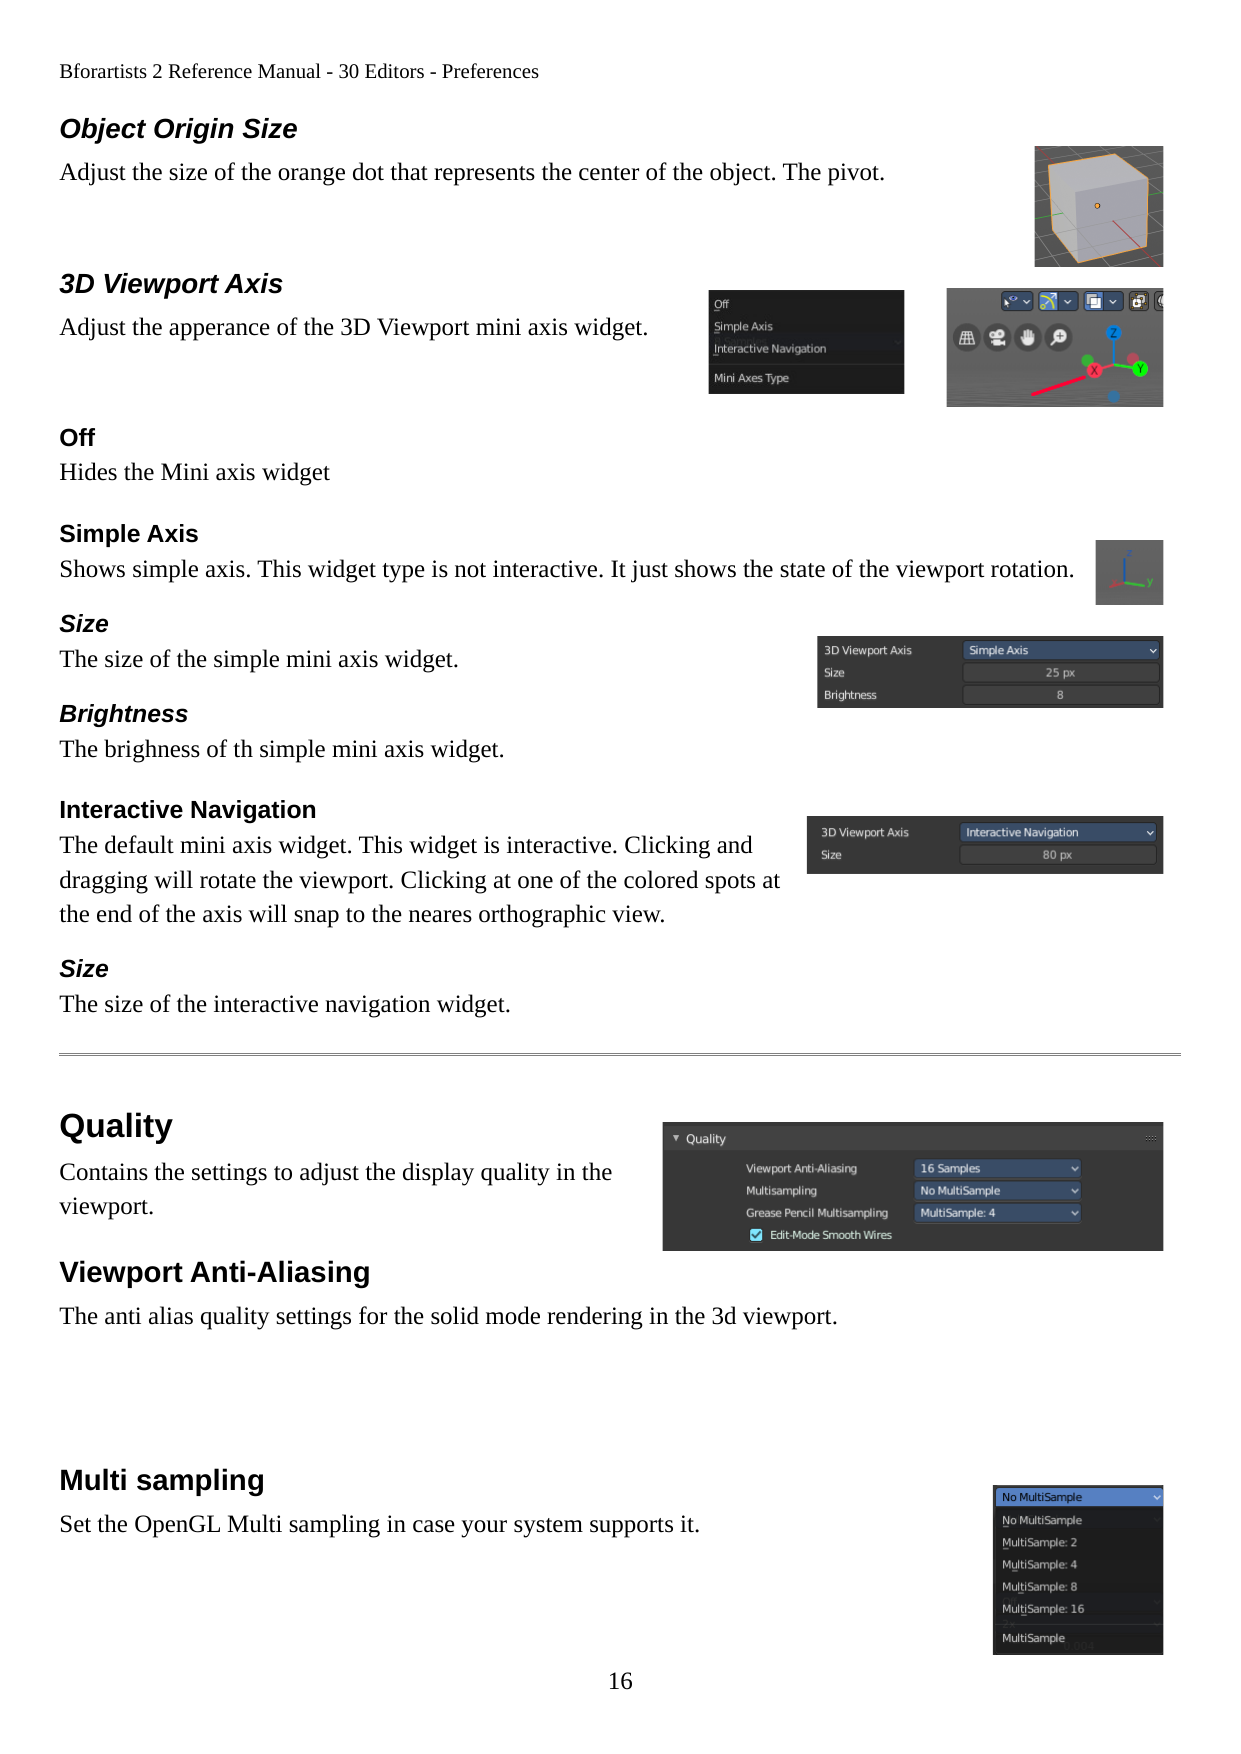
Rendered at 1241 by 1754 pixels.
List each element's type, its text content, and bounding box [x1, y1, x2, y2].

text Adjust the apperance of the 3D Viewport mini axis widget. [59, 312, 708, 341]
picture [708, 290, 905, 394]
text The size of the interactive navigation widget. [59, 989, 1181, 1018]
text The size of the simple mini axis widget. [59, 644, 817, 673]
picture [806, 816, 1164, 874]
subtitle Size [59, 609, 1181, 638]
subtitle 3D Viewport Axis [59, 268, 1181, 299]
subtitle Simple Axis [59, 519, 1181, 547]
picture [662, 1122, 1164, 1251]
text Hides the Mini axis widget [59, 457, 1181, 486]
subtitle Brightness [59, 699, 1181, 728]
subtitle Viewport Anti-Aliasing [59, 1255, 1181, 1288]
picture [1034, 146, 1164, 267]
text Set the OpenGL Multi sampling in case your system supports it. [59, 1509, 992, 1538]
picture [946, 288, 1164, 407]
text The anti alias quality settings for the solid mode rendering in the 3d viewport. [59, 1301, 1181, 1330]
text Shows simple axis. This widget type is not interactive. It just shows the state of the viewport rotation. [59, 554, 1095, 582]
picture [992, 1485, 1164, 1655]
subtitle Quality [59, 1105, 1181, 1144]
text The default mini axis widget. This widget is interactive. Clicking and dragging will rotate the viewport. Clicking at one of the colored spots at the end of the axis will snap to the neares orthographic view. [59, 830, 1181, 928]
picture [1095, 540, 1164, 605]
subtitle Size [59, 954, 1181, 983]
text Contains the settings to adjust the display quality in the viewport. [59, 1157, 662, 1220]
subtitle Multi sampling [59, 1463, 1181, 1496]
subtitle Object Origin Size [59, 113, 1181, 144]
text Adjust the size of the orange dot that represents the center of the object. The pivot. [59, 157, 1034, 186]
text The brighness of th simple mini axis widget. [59, 734, 1181, 763]
picture [817, 636, 1164, 708]
subtitle Interactive Navigation [59, 796, 1181, 824]
subtitle Off [59, 423, 1181, 451]
text [905, 312, 946, 341]
